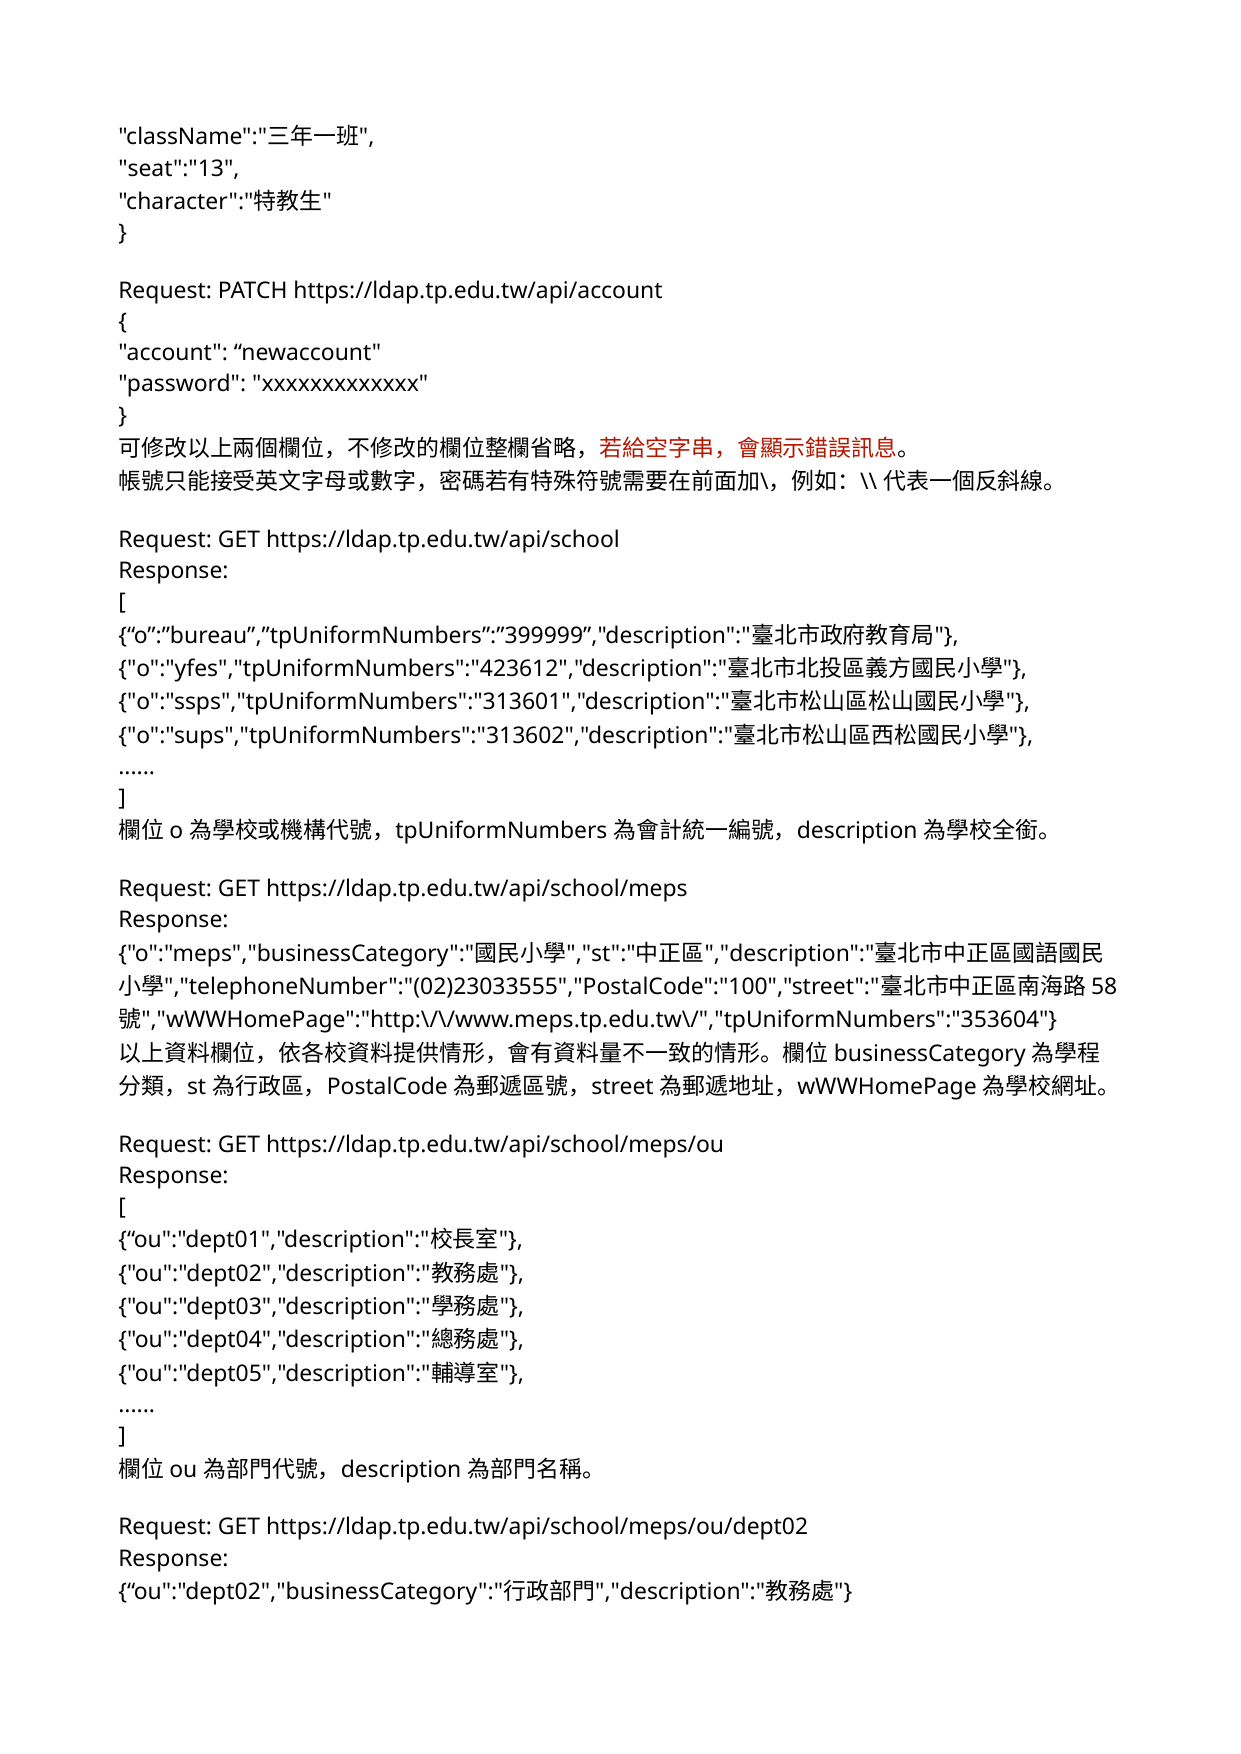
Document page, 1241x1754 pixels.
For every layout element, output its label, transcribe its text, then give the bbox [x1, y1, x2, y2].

text Response: [118, 903, 1122, 934]
text 帳號只能接受英文字母或數字，密碼若有特殊符號需要在前面加\，例如：\\ 代表一個反斜線。 [118, 463, 1122, 496]
text "className":"三年一班", "seat":"13", "character":"特教生" } [118, 118, 1122, 247]
text Request: GET https://ldap.tp.edu.tw/api/school/meps/ou/dept02 [118, 1510, 1122, 1541]
text "account": “newaccount" [118, 336, 1122, 367]
text Response: [118, 1159, 1122, 1190]
text Request: GET https://ldap.tp.edu.tw/api/school [118, 523, 1122, 554]
text Request: GET https://ldap.tp.edu.tw/api/school/meps [118, 872, 1122, 903]
text {“ou":"dept02","businessCategory":"行政部門","description":"教務處"} [118, 1573, 1122, 1606]
text 以上資料欄位，依各校資料提供情形，會有資料量不一致的情形。欄位 businessCategory 為學程分類，st 為行政區，PostalCode 為郵遞區號，street 為郵遞地址，wWWHomePage 為學校網址。 [118, 1034, 1122, 1101]
text {"o":"meps","businessCategory":"國民小學","st":"中正區","description":"臺北市中正區國語國民小學","telephoneNumber":"(02)23033555","PostalCode":"100","street":"臺北市中正區南海路58號","wWWHomePage":"http:\/\/www.meps.tp.edu.tw\/","tpUniformNumbers":"353604"} [118, 934, 1122, 1034]
text [ {“ou":"dept01","description":"校長室"}, {"ou":"dept02","description":"教務處"}, {"ou":"dept03","description":"學務處"}, {"ou":"dept04","description":"總務處"}, {"ou":"dept05","description":"輔導室"}, ...... ] [118, 1190, 1122, 1451]
text Response: [118, 1541, 1122, 1573]
text 可修改以上兩個欄位，不修改的欄位整欄省略，若給空字串，會顯示錯誤訊息。 [118, 430, 1122, 463]
text 欄位 o 為學校或機構代號，tpUniformNumbers 為會計統一編號，description 為學校全銜。 [118, 812, 1122, 846]
text } [118, 399, 1122, 430]
text "password": "xxxxxxxxxxxxx" [118, 367, 1122, 399]
text 欄位 ou 為部門代號，description 為部門名稱。 [118, 1451, 1122, 1484]
text Response: [118, 554, 1122, 585]
text Request: GET https://ldap.tp.edu.tw/api/school/meps/ou [118, 1128, 1122, 1159]
text [ {“o”:”bureau”,”tpUniformNumbers”:”399999”,"description":"臺北市政府教育局"}, {"o":"yfes","tpUniformNumbers":"423612","description":"臺北市北投區義方國民小學"}, {"o":"ssps","tpUniformNumbers":"313601","description":"臺北市松山區松山國民小學"}, {"o":"sups","tpUniformNumbers":"313602","description":"臺北市松山區西松國民小學"}, ...... ] [118, 585, 1122, 812]
text Request: PATCH https://ldap.tp.edu.tw/api/account [118, 274, 1122, 305]
text { [118, 305, 1122, 336]
